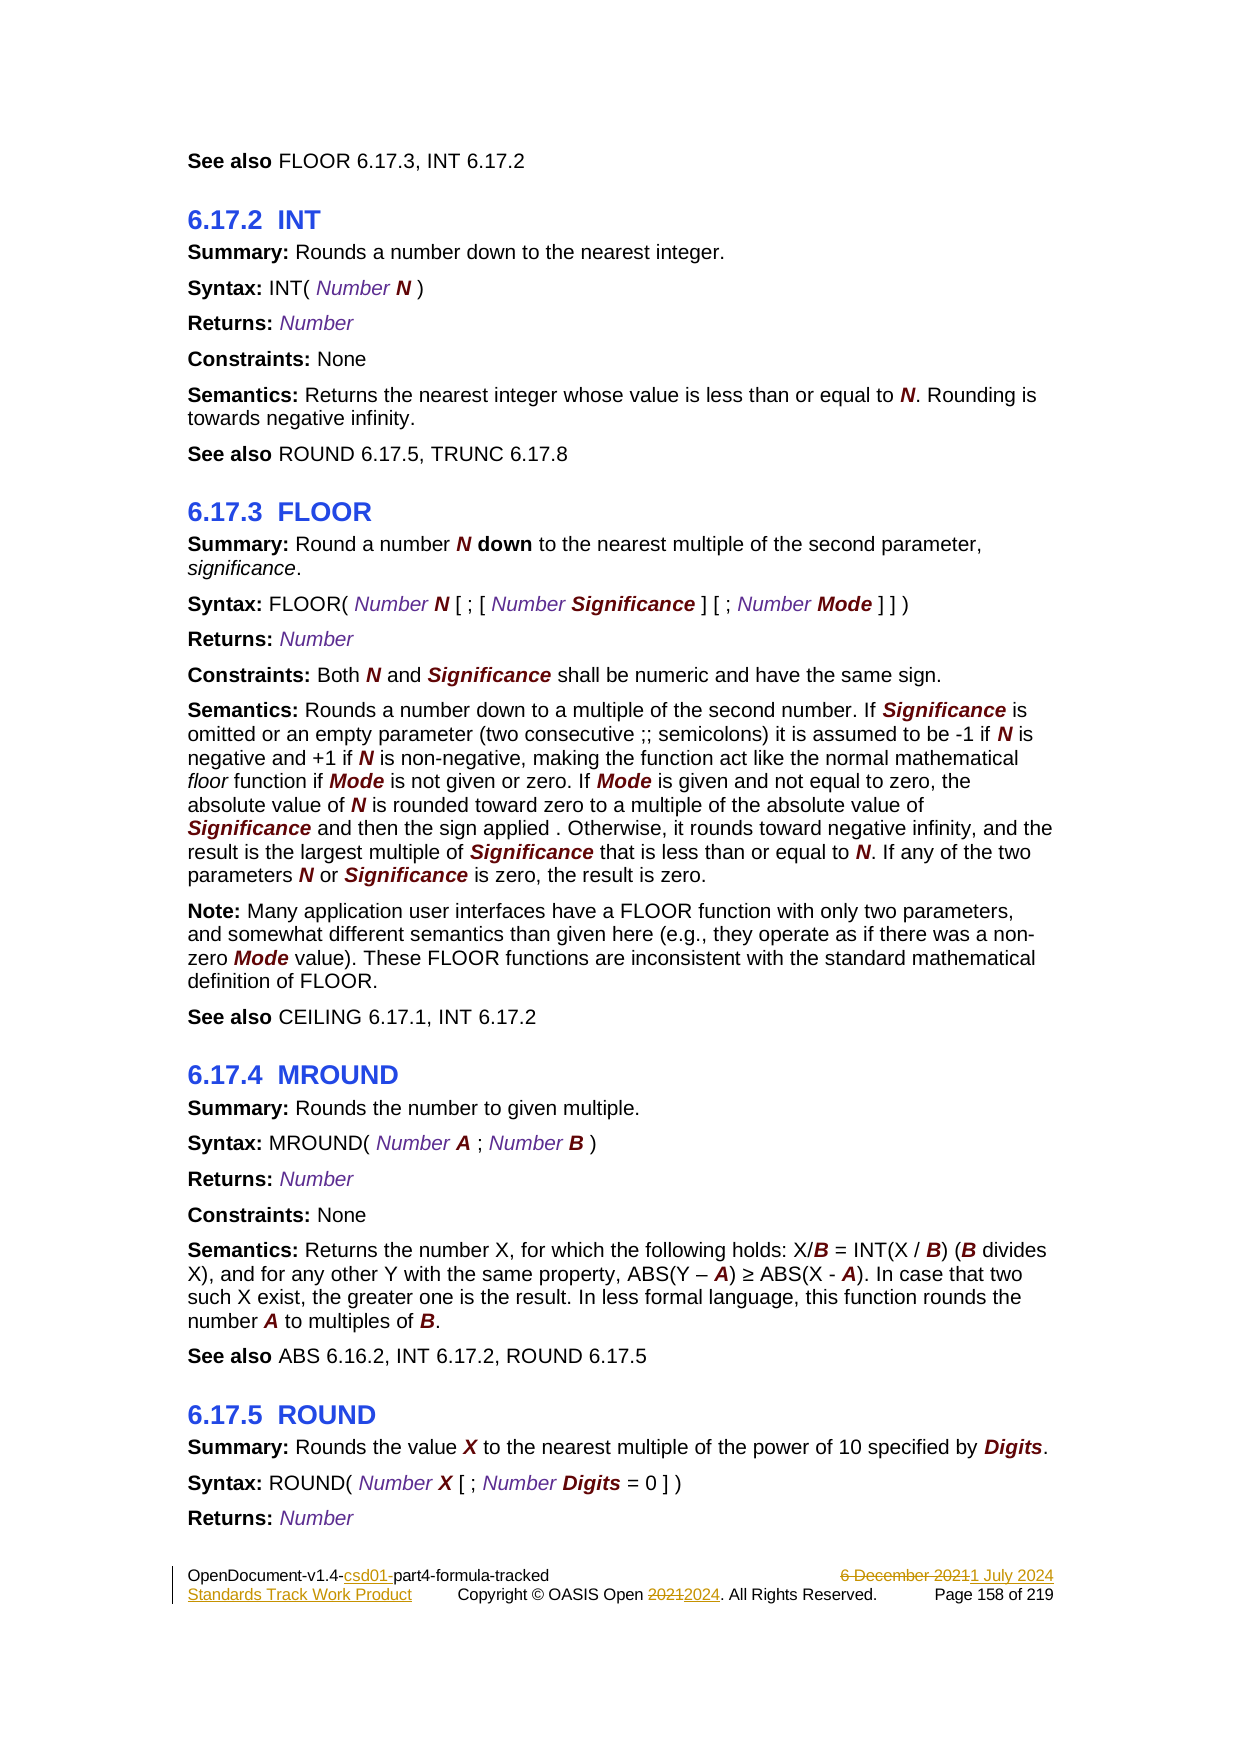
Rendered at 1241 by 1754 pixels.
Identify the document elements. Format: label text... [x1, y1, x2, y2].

text Summary: Round a number N down to the nearest multiple of the second parameter, significance. [187, 533, 1053, 580]
text Constraints: None [187, 1203, 1053, 1227]
text Returns: Number [187, 312, 1053, 335]
text Returns: Number [187, 1167, 1053, 1191]
text Semantics: Returns the number X, for which the following holds: X/B = INT(X / B) (B divides X), and for any other Y with the same property, ABS(Y – A) ≥ ABS(X - A). In case that two such X exist, the greater one is the result. In less formal language, this function rounds the number A to multiples of B. [187, 1239, 1053, 1333]
subtitle ROUND [187, 1399, 1053, 1429]
text Note: Many application user interfaces have a FLOOR function with only two parameters, and somewhat different semantics than given here (e.g., they operate as if there was a non-zero Mode value). These FLOOR functions are inconsistent with the standard mathematical definition of FLOOR. [187, 899, 1053, 993]
text Syntax: FLOOR( Number N [ ; [ Number Significance ] [ ; Number Mode ] ] ) [187, 592, 1053, 616]
text See also CEILING 6.17.1, INT 6.17.2 [187, 1006, 1053, 1029]
text Syntax: ROUND( Number X [ ; Number Digits = 0 ] ) [187, 1471, 1053, 1495]
text Semantics: Rounds a number down to a multiple of the second number. If Significance is omitted or an empty parameter (two consecutive ;; semicolons) it is assumed to be -1 if N is negative and +1 if N is non-negative, making the function act like the normal mathematical floor function if Mode is not given or zero. If Mode is given and not equal to zero, the absolute value of N is rounded toward zero to a multiple of the absolute value of Significance and then the sign applied . Otherwise, it rounds toward negative infinity, and the result is the largest multiple of Significance that is less than or equal to N. If any of the two parameters N or Significance is zero, the result is zero. [187, 699, 1053, 887]
text See also ABS 6.16.2, INT 6.17.2, ROUND 6.17.5 [187, 1345, 1053, 1368]
subtitle FLOOR [187, 497, 1053, 527]
text Syntax: MROUND( Number A ; Number B ) [187, 1132, 1053, 1155]
text See also FLOOR 6.17.3, INT 6.17.2 [187, 150, 1053, 173]
text Summary: Rounds the number to given multiple. [187, 1096, 1053, 1120]
text Summary: Rounds the value X to the nearest multiple of the power of 10 specified by Digits. [187, 1436, 1053, 1459]
text Returns: Number [187, 1507, 1053, 1530]
subtitle INT [187, 204, 1053, 234]
text Constraints: Both N and Significance shall be numeric and have the same sign. [187, 663, 1053, 687]
text See also ROUND 6.17.5, TRUNC 6.17.8 [187, 442, 1053, 466]
subtitle MROUND [187, 1060, 1053, 1090]
text Summary: Rounds a number down to the nearest integer. [187, 241, 1053, 264]
text Semantics: Returns the nearest integer whose value is less than or equal to N. Rounding is towards negative infinity. [187, 383, 1053, 430]
text Returns: Number [187, 628, 1053, 651]
text Syntax: INT( Number N ) [187, 276, 1053, 300]
text Constraints: None [187, 347, 1053, 371]
